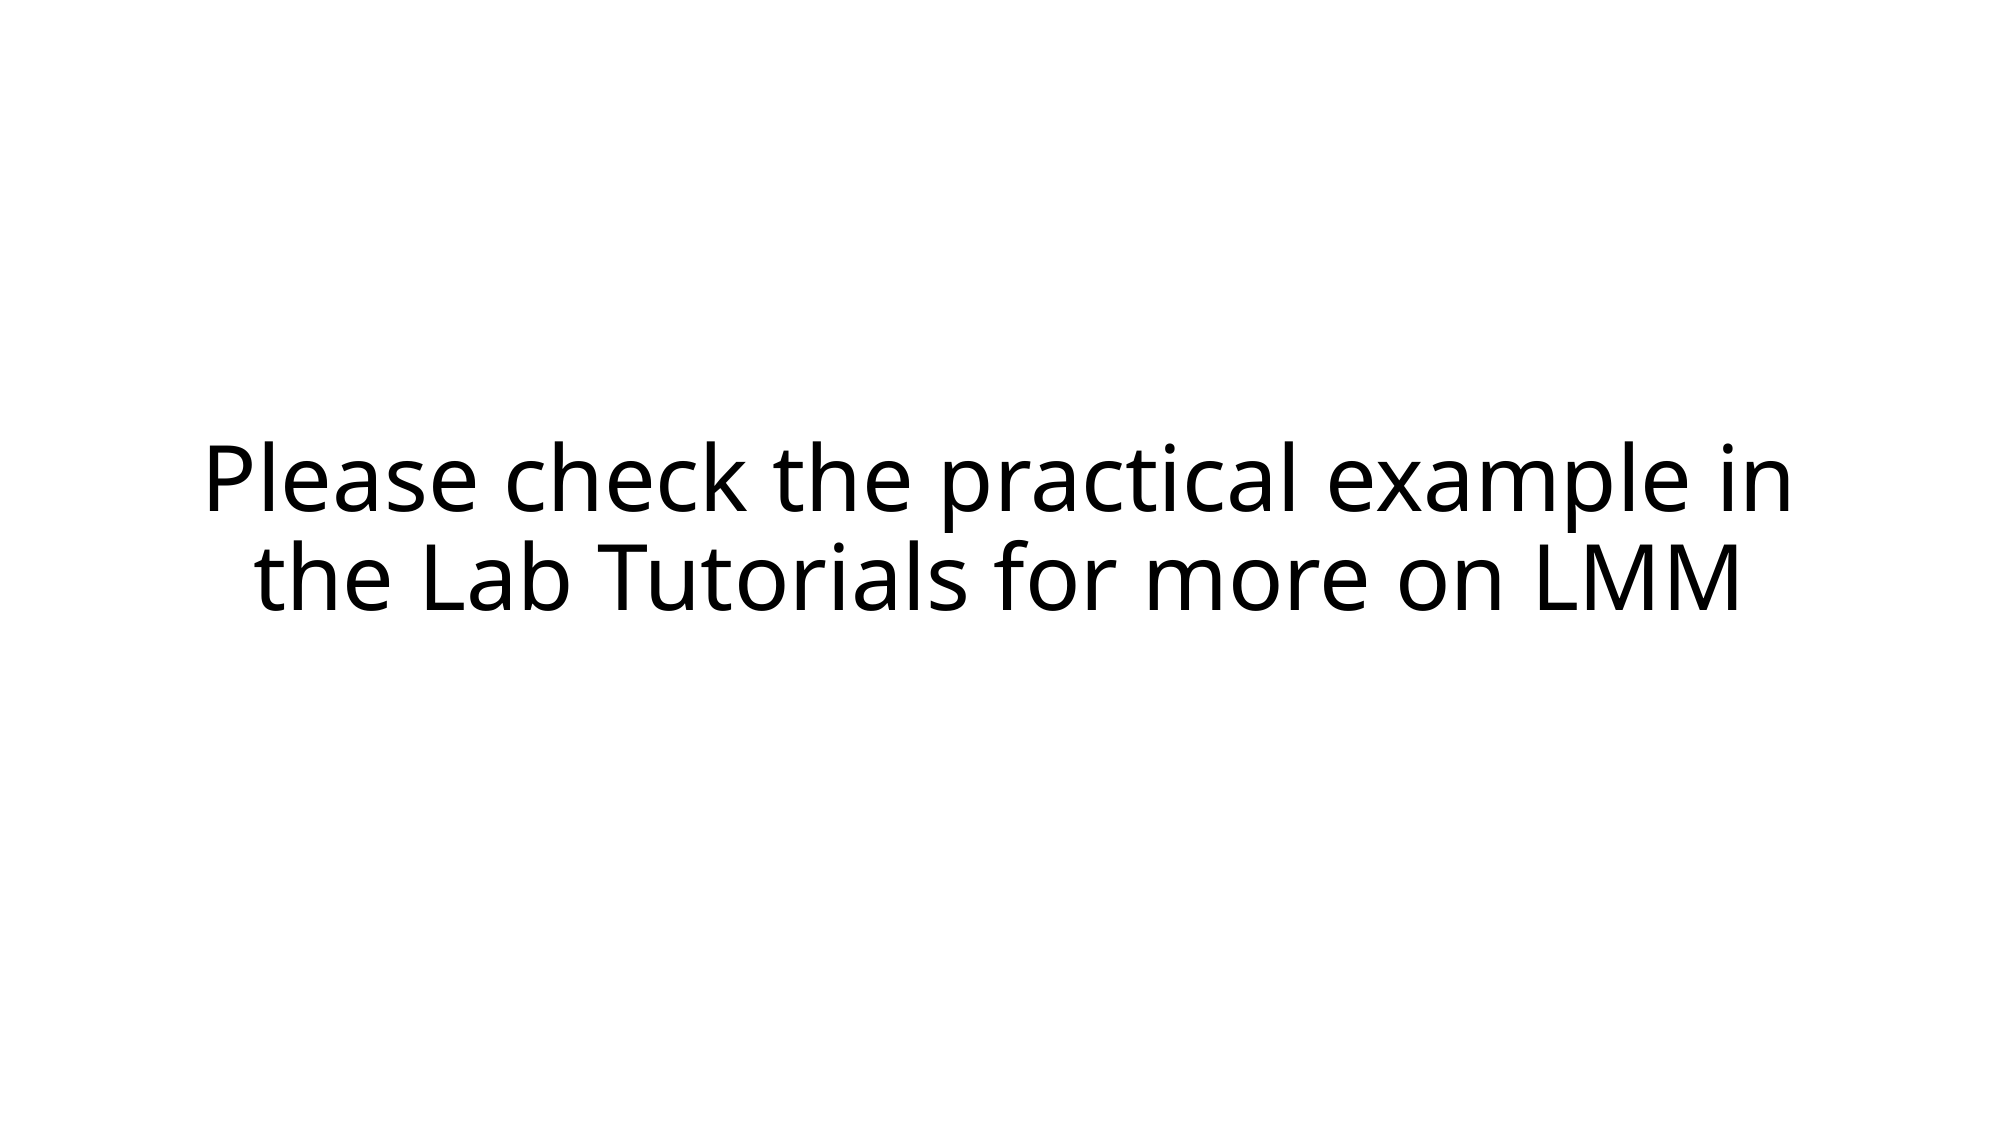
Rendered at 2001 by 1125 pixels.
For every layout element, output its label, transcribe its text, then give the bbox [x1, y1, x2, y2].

title Please check the practical example in the Lab Tutorials for more on LMM [137, 422, 1863, 640]
